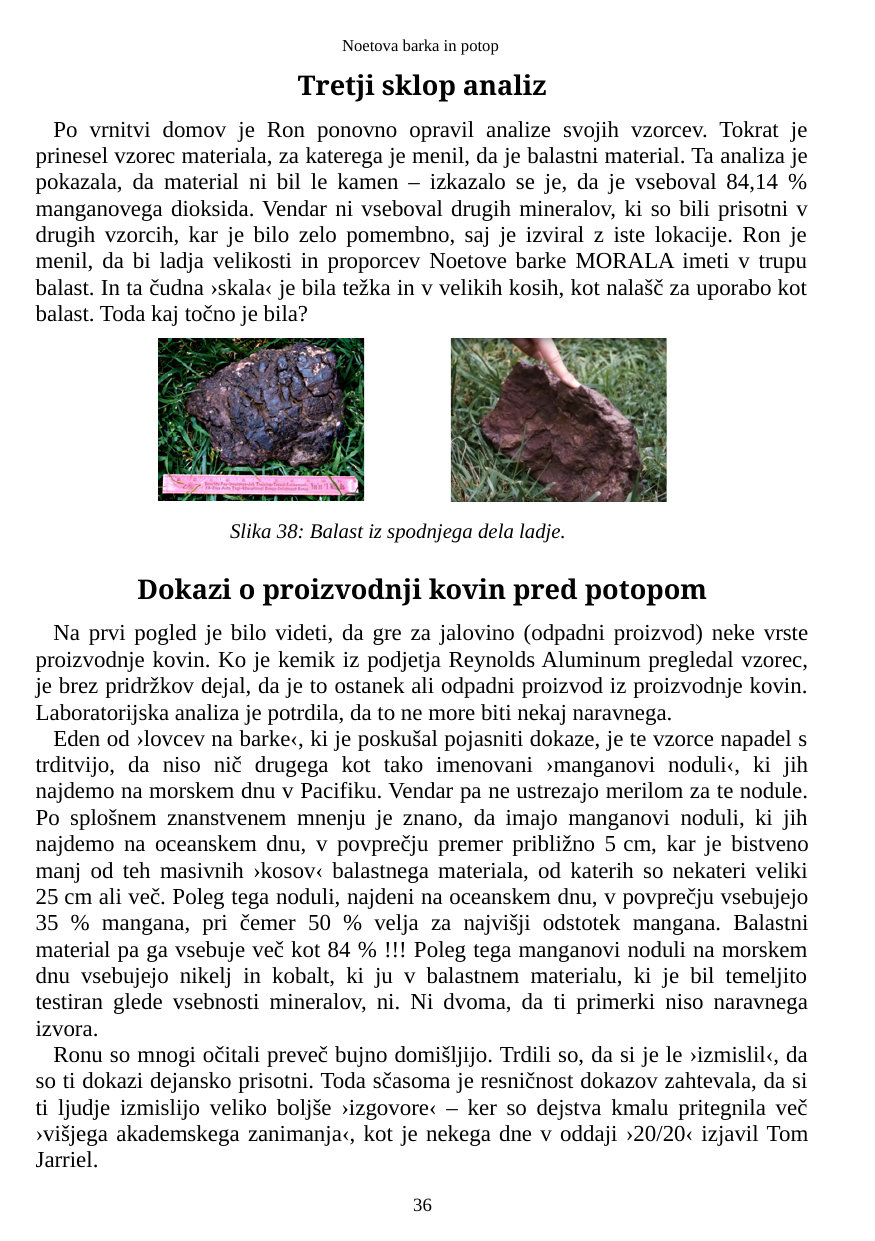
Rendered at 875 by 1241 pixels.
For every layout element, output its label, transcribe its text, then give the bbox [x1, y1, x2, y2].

subtitle Tretji sklop analiz [35, 66, 809, 103]
subtitle Dokazi o proizvodnji kovin pred potopom [35, 502, 809, 607]
picture [450, 338, 667, 502]
text Ronu so mnogi očitali preveč bujno domišljijo. Trdili so, da si je le ›izmislil‹, da so ti dokazi dejansko prisotni. Toda sčasoma je resničnost dokazov zahtevala, da si ti ljudje izmislijo veliko boljše ›izgovore‹ – ker so dejstva kmalu pritegnila več ›višjega akademskega zanimanja‹, kot je nekega dne v oddaji ›20/20‹ izjavil Tom Jarriel. [35, 1041, 809, 1173]
picture [158, 338, 365, 501]
text Eden od ›lovcev na barke‹, ki je poskušal pojasniti dokaze, je te vzorce napadel s trditvijo, da niso nič drugega kot tako imenovani ›manganovi noduli‹, ki jih najdemo na morskem dnu v Pacifiku. Vendar pa ne ustrezajo merilom za te nodule. Po splošnem znanstvenem mnenju je znano, da imajo manganovi noduli, ki jih najdemo na oceanskem dnu, v povprečju premer približno 5 cm, kar je bistveno manj od teh masivnih ›kosov‹ balastnega materiala, od katerih so nekateri veliki 25 cm ali več. Poleg tega noduli, najdeni na oceanskem dnu, v povprečju vsebujejo 35 % mangana, pri čemer 50 % velja za najvišji odstotek mangana. Balastni material pa ga vsebuje več kot 84 % !!! Poleg tega manganovi noduli na morskem dnu vsebujejo nikelj in kobalt, ki ju v balastnem materialu, ki je bil temeljito testiran glede vsebnosti mineralov, ni. Ni dvoma, da ti primerki niso naravnega izvora. [35, 725, 809, 1041]
text Slika 38: Balast iz spodnjega dela ladje. [32, 502, 765, 543]
text Po vrnitvi domov je Ron ponovno opravil analize svojih vzorcev. Tokrat je prinesel vzorec materiala, za katerega je menil, da je balastni material. Ta analiza je pokazala, da material ni bil le kamen – izkazalo se je, da je vseboval 84,14 % manganovega dioksida. Vendar ni vseboval drugih mineralov, ki so bili prisotni v drugih vzorcih, kar je bilo zelo pomembno, saj je izviral z iste lokacije. Ron je menil, da bi ladja velikosti in proporcev Noetove barke MORALA imeti v trupu balast. In ta čudna ›skala‹ je bila težka in v velikih kosih, kot nalašč za uporabo kot balast. Toda kaj točno je bila? [35, 116, 809, 327]
text Na prvi pogled je bilo videti, da gre za jalovino (odpadni proizvod) neke vrste proizvodnje kovin. Ko je kemik iz podjetja Reynolds Aluminum pregledal vzorec, je brez pridržkov dejal, da je to ostanek ali odpadni proizvod iz proizvodnje kovin. Laboratorijska analiza je potrdila, da to ne more biti nekaj naravnega. [35, 619, 809, 725]
